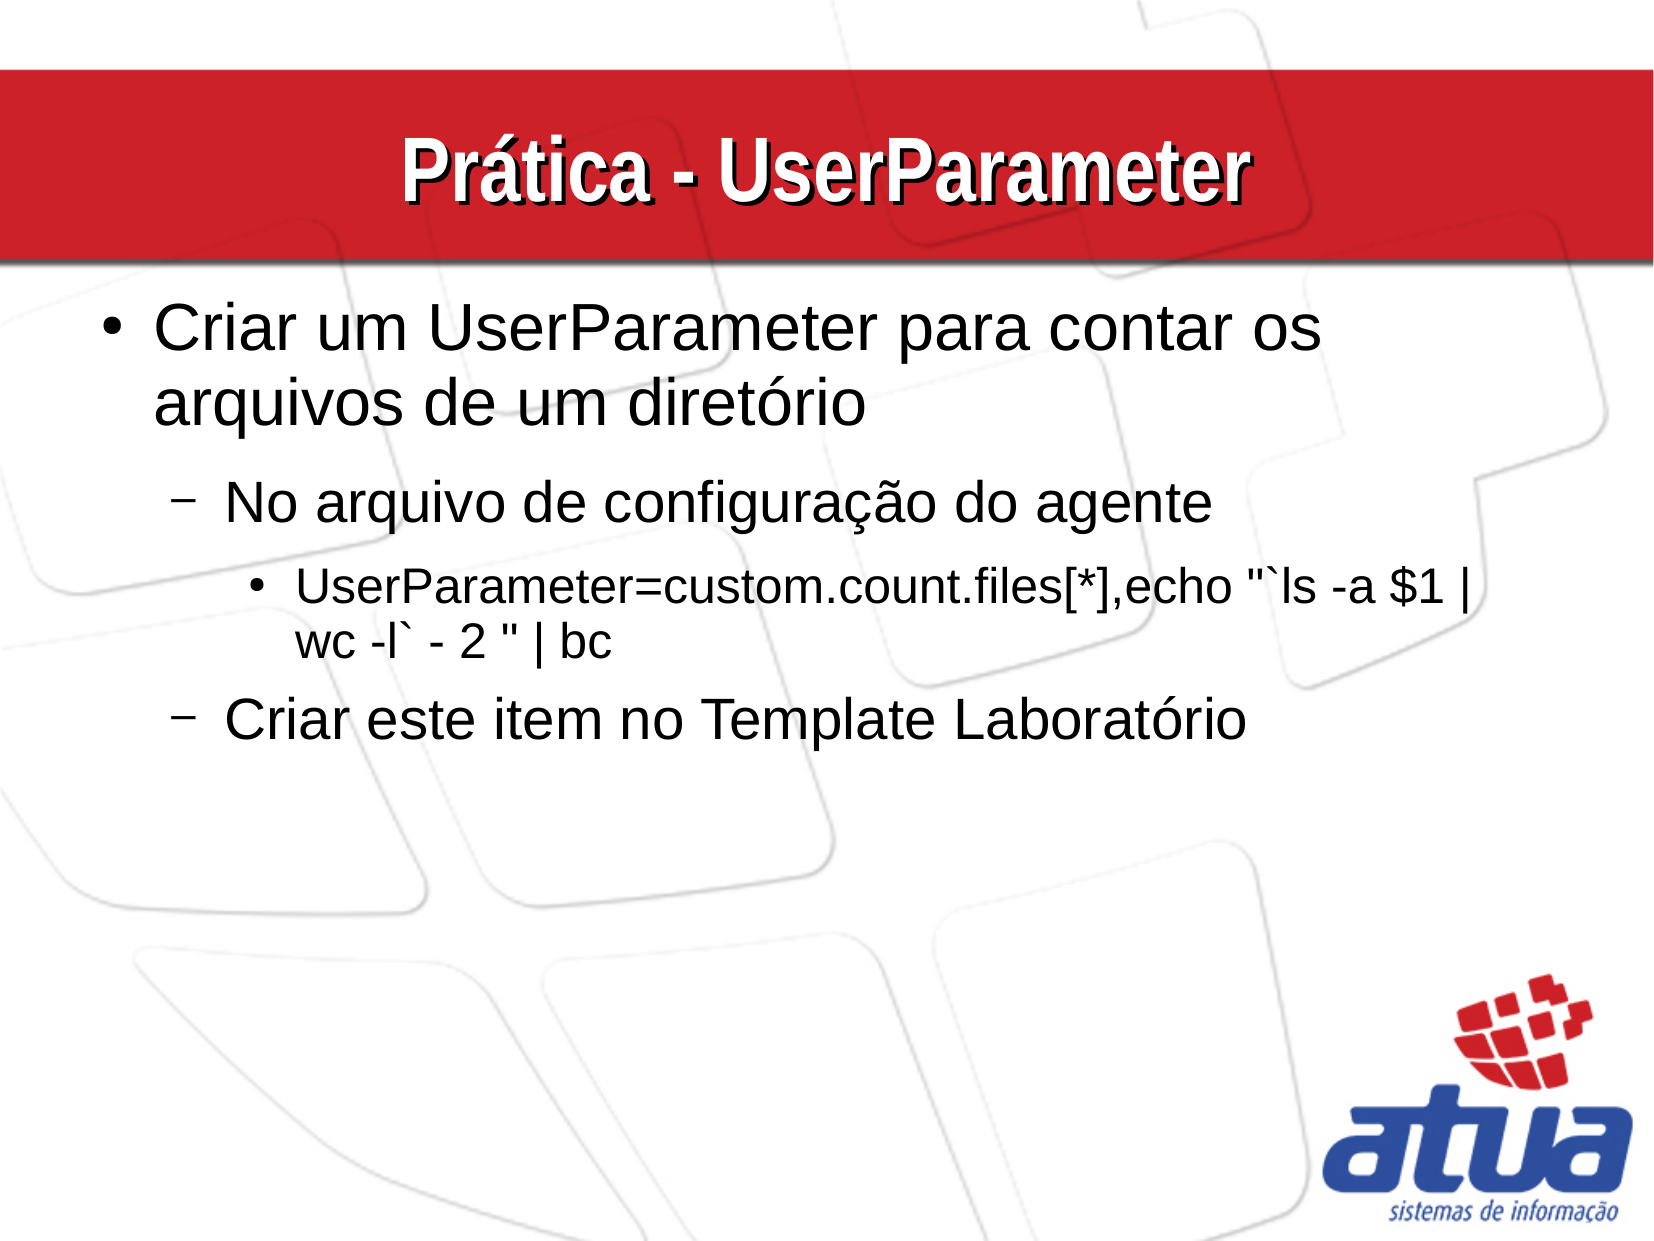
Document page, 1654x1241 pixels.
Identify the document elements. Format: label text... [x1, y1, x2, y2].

list Criar um UserParameter para contar os arquivos de um diretório No arquivo de configuração do agente UserParameter=custom.count.files[*],echo "`ls -a $1 | wc -l` - 2 " | bc Criar este item no Template Laboratório [82, 290, 1538, 1010]
title Prática - UserParameter [82, 64, 1571, 272]
picture [0, 0, 1654, 1241]
